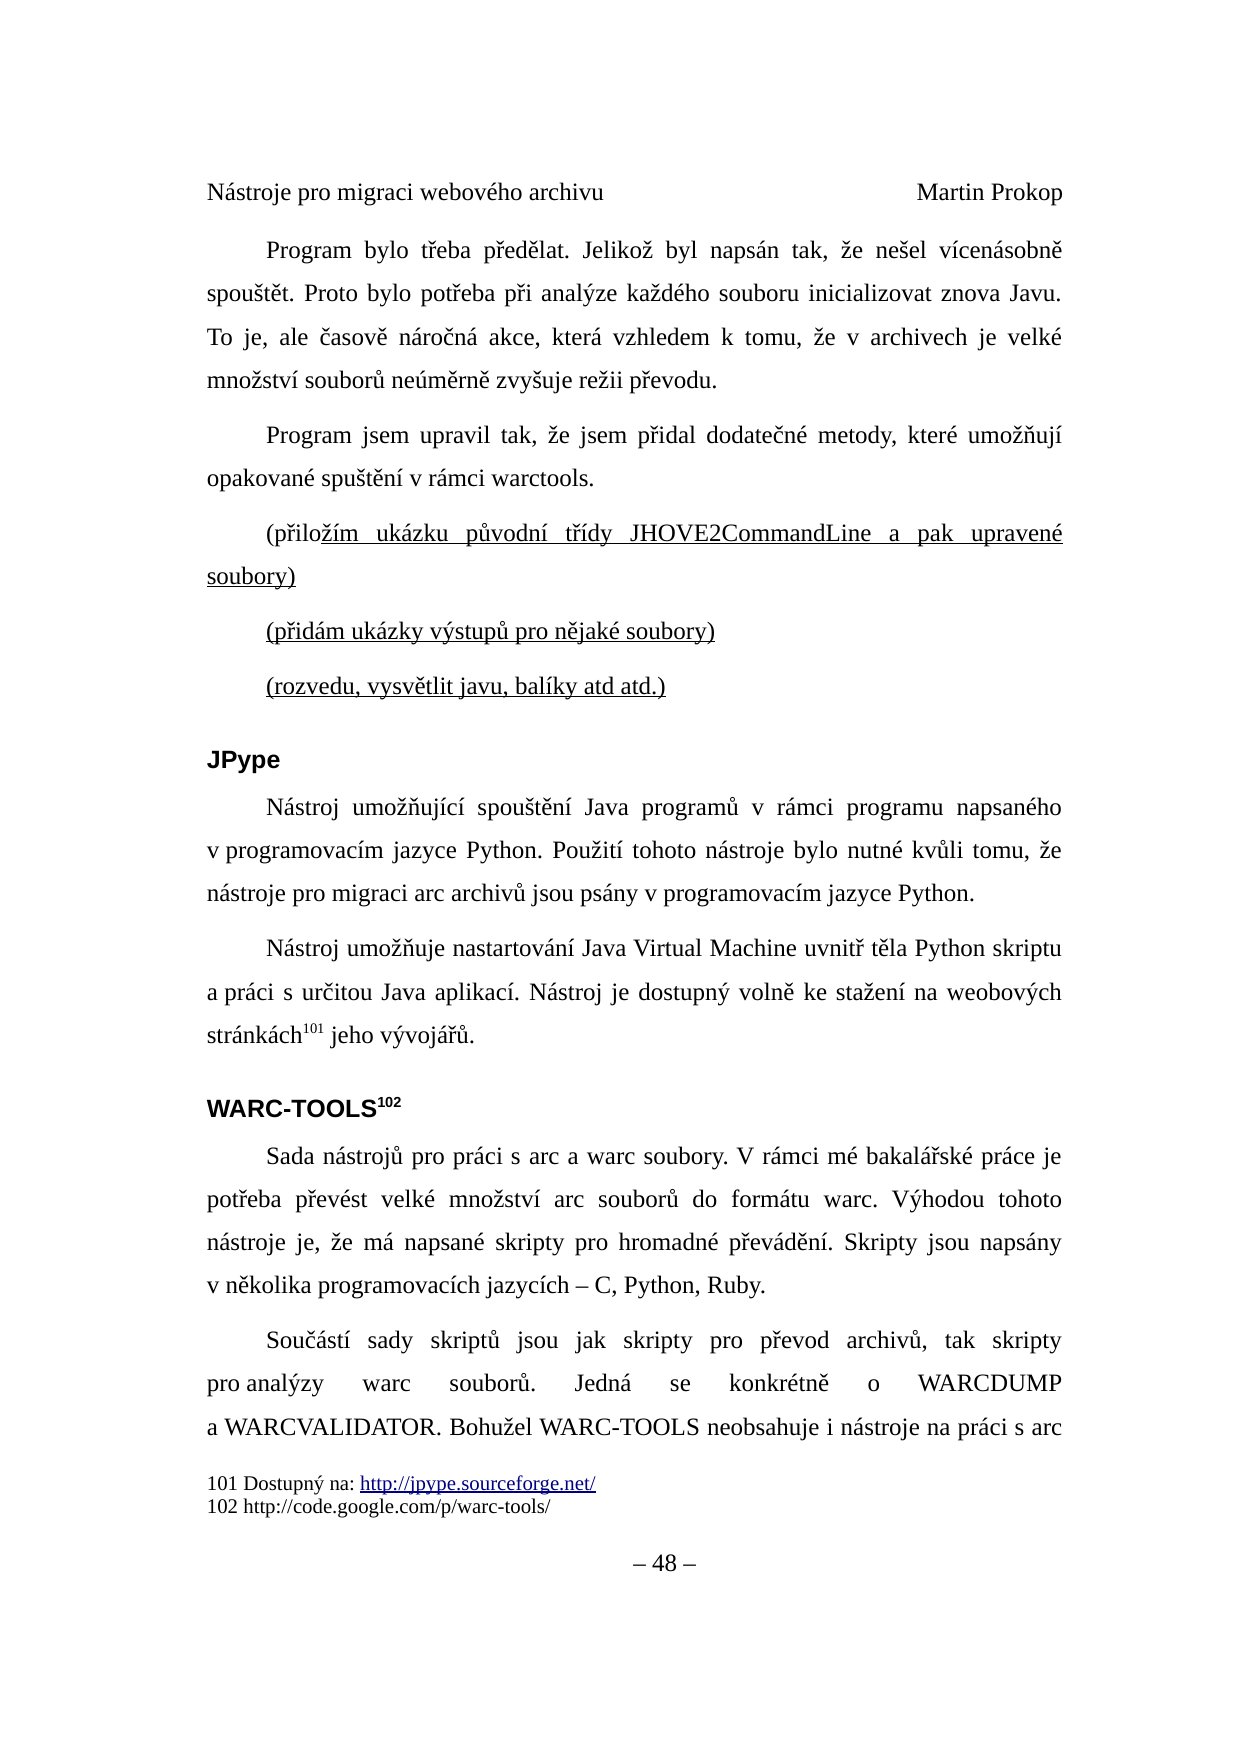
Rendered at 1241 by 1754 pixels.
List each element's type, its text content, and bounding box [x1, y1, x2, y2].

text Program jsem upravil tak, že jsem přidal dodatečné metody, které umožňují opakované spuštění v rámci warctools. [207, 420, 1063, 492]
text (přiložím ukázku původní třídy JHOVE2CommandLine a pak upravené soubory) [207, 518, 1063, 590]
text Nástroj umožňuje nastartování Java Virtual Machine uvnitř těla Python skriptu a práci s určitou Java aplikací. Nástroj je dostupný volně ke stažení na weobových stránkách jeho vývojářů. [207, 933, 1063, 1048]
subtitle WARC-TOOLS [207, 1094, 1063, 1123]
text Sada nástrojů pro práci s arc a warc soubory. V rámci mé bakalářské práce je potřeba převést velké množství arc souborů do formátu warc. Výhodou tohoto nástroje je, že má napsané skripty pro hromadné převádění. Skripty jsou napsány v několika programovacích jazycích – C, Python, Ruby. [207, 1141, 1063, 1299]
text Nástroj umožňující spouštění Java programů v rámci programu napsaného v programovacím jazyce Python. Použití tohoto nástroje bylo nutné kvůli tomu, že nástroje pro migraci arc archivů jsou psány v programovacím jazyce Python. [207, 792, 1063, 907]
text Program bylo třeba předělat. Jelikož byl napsán tak, že nešel vícenásobně spouštět. Proto bylo potřeba při analýze každého souboru inicializovat znova Javu. To je, ale časově náročná akce, která vzhledem k tomu, že v archivech je velké množství souborů neúměrně zvyšuje režii převodu. [207, 235, 1063, 393]
text (přidám ukázky výstupů pro nějaké soubory) [207, 616, 1063, 645]
text Dostupný na: http://jpype.sourceforge.net/ [207, 1470, 1063, 1494]
subtitle JPype [207, 745, 1063, 774]
text Součástí sady skriptů jsou jak skripty pro převod archivů, tak skripty pro analýzy warc souborů. Jedná se konkrétně o WARCDUMP a WARCVALIDATOR. Bohužel WARC-TOOLS neobsahuje i nástroje na práci s arc [207, 1325, 1063, 1440]
text (rozvedu, vysvětlit javu, balíky atd atd.) [207, 671, 1063, 700]
text http://code.google.com/p/warc-tools/ [207, 1494, 1063, 1518]
